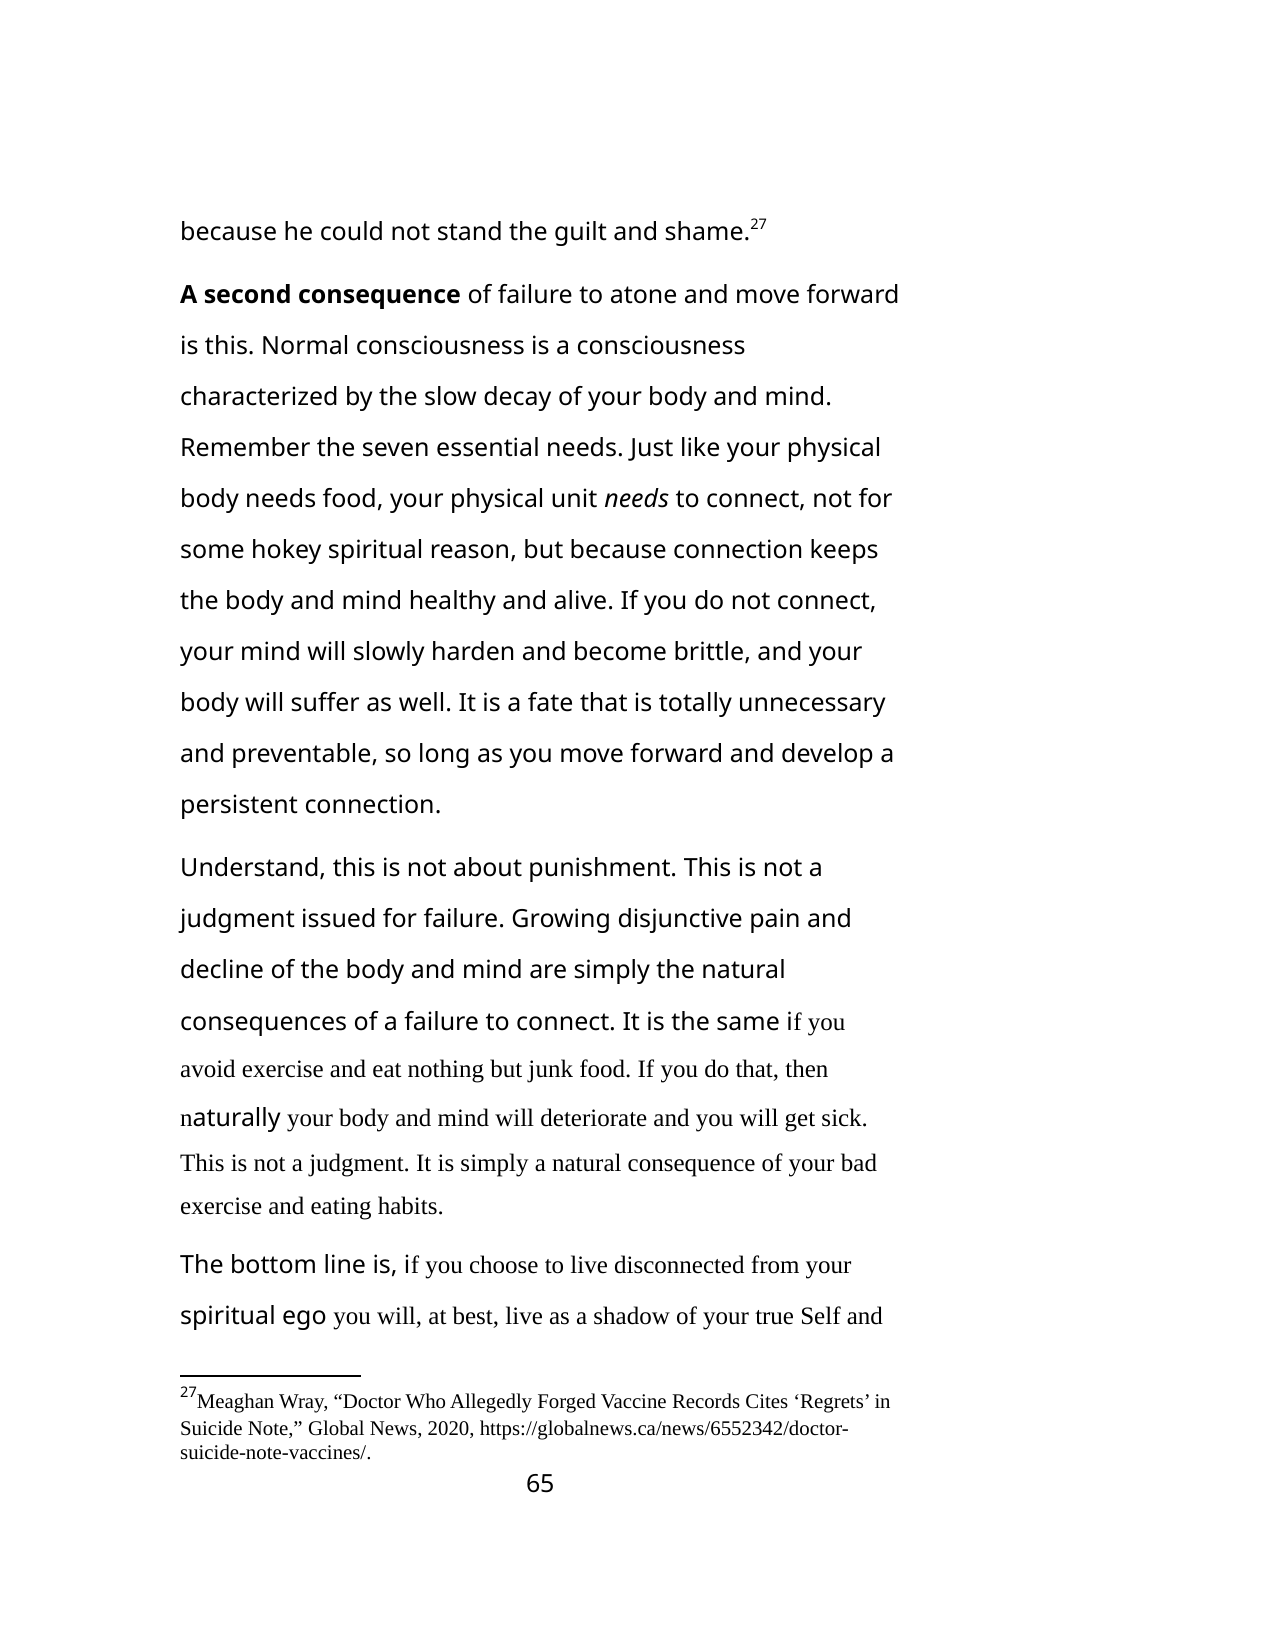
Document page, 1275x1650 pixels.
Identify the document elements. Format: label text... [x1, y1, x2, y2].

text because he could not stand the guilt and shame. [180, 213, 900, 248]
text Meaghan Wray, “Doctor Who Allegedly Forged Vaccine Records Cites ‘Regrets’ in Suicide Note,” Global News, 2020, https://globalnews.ca/news/6552342/doctor-suicide-note-vaccines/. [180, 1382, 900, 1464]
text The bottom line is, if you choose to live disconnected from your spiritual ego you will, at best, live as a shadow of your true Self and [180, 1247, 900, 1332]
text A second consequence of failure to atone and move forward is this. Normal consciousness is a consciousness characterized by the slow decay of your body and mind. Remember the seven essential needs. Just like your physical body needs food, your physical unit needs to connect, not for some hokey spiritual reason, but because connection keeps the body and mind healthy and alive. If you do not connect, your mind will slowly harden and become brittle, and your body will suffer as well. It is a fate that is totally unnecessary and preventable, so long as you move forward and develop a persistent connection. [180, 277, 900, 821]
text Understand, this is not about punishment. This is not a judgment issued for failure. Growing disjunctive pain and decline of the body and mind are simply the natural consequences of a failure to connect. It is the same if you avoid exercise and eat nothing but junk food. If you do that, then naturally your body and mind will deteriorate and you will get sick. This is not a judgment. It is simply a natural consequence of your bad exercise and eating habits. [180, 850, 900, 1220]
